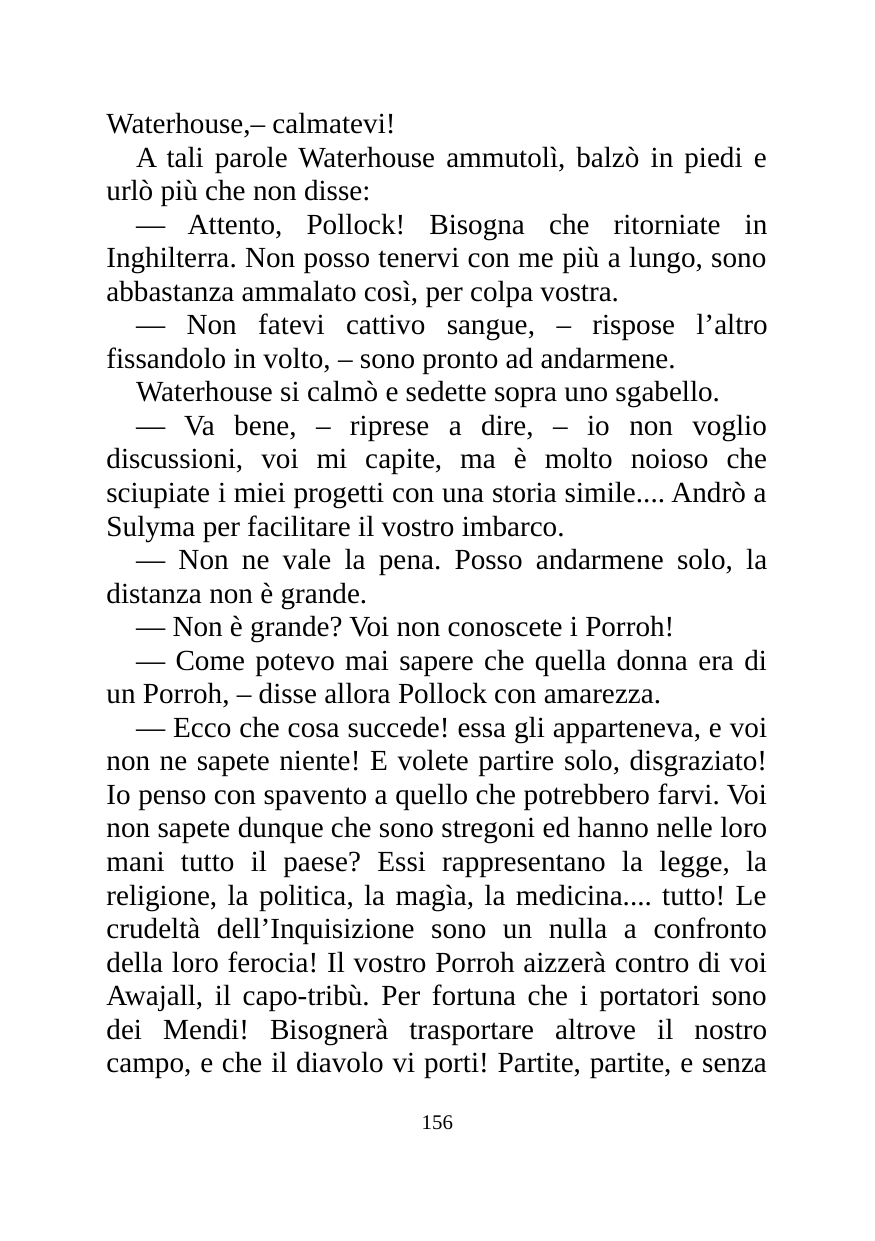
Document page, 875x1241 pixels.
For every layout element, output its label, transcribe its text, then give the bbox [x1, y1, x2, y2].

text — Non è grande? Voi non conoscete i Porroh! [106, 609, 768, 643]
text Waterhouse si calmò e sedette sopra uno sgabello. [106, 374, 768, 408]
text A tali parole Waterhouse ammutolì, balzò in piedi e urlò più che non disse: [106, 140, 768, 207]
text Waterhouse,– calmatevi! [106, 106, 768, 140]
text — Ecco che cosa succede! essa gli apparteneva, e voi non ne sapete niente! E volete partire solo, disgraziato! Io penso con spavento a quello che potrebbero farvi. Voi non sapete dunque che sono stregoni ed hanno nelle loro mani tutto il paese? Essi rappresentano la legge, la religione, la politica, la magìa, la medicina.... tutto! Le crudeltà dell’Inquisizione sono un nulla a confronto della loro ferocia! Il vostro Porroh aizzerà contro di voi Awajall, il capo-tribù. Per fortuna che i portatori sono dei Mendi! Bisognerà trasportare altrove il nostro campo, e che il diavolo vi porti! Partite, partite, e senza [106, 710, 768, 1079]
text — Va bene, – riprese a dire, – io non voglio discussioni, voi mi capite, ma è molto noioso che sciupiate i miei progetti con una storia simile.... Andrò a Sulyma per facilitare il vostro imbarco. [106, 408, 768, 542]
text — Attento, Pollock! Bisogna che ritorniate in Inghilterra. Non posso tenervi con me più a lungo, sono abbastanza ammalato così, per colpa vostra. [106, 207, 768, 307]
text — Non ne vale la pena. Posso andarmene solo, la distanza non è grande. [106, 542, 768, 609]
text — Non fatevi cattivo sangue, – rispose l’altro fissandolo in volto, – sono pronto ad andarmene. [106, 307, 768, 374]
text — Come potevo mai sapere che quella donna era di un Porroh, – disse allora Pollock con amarezza. [106, 643, 768, 710]
